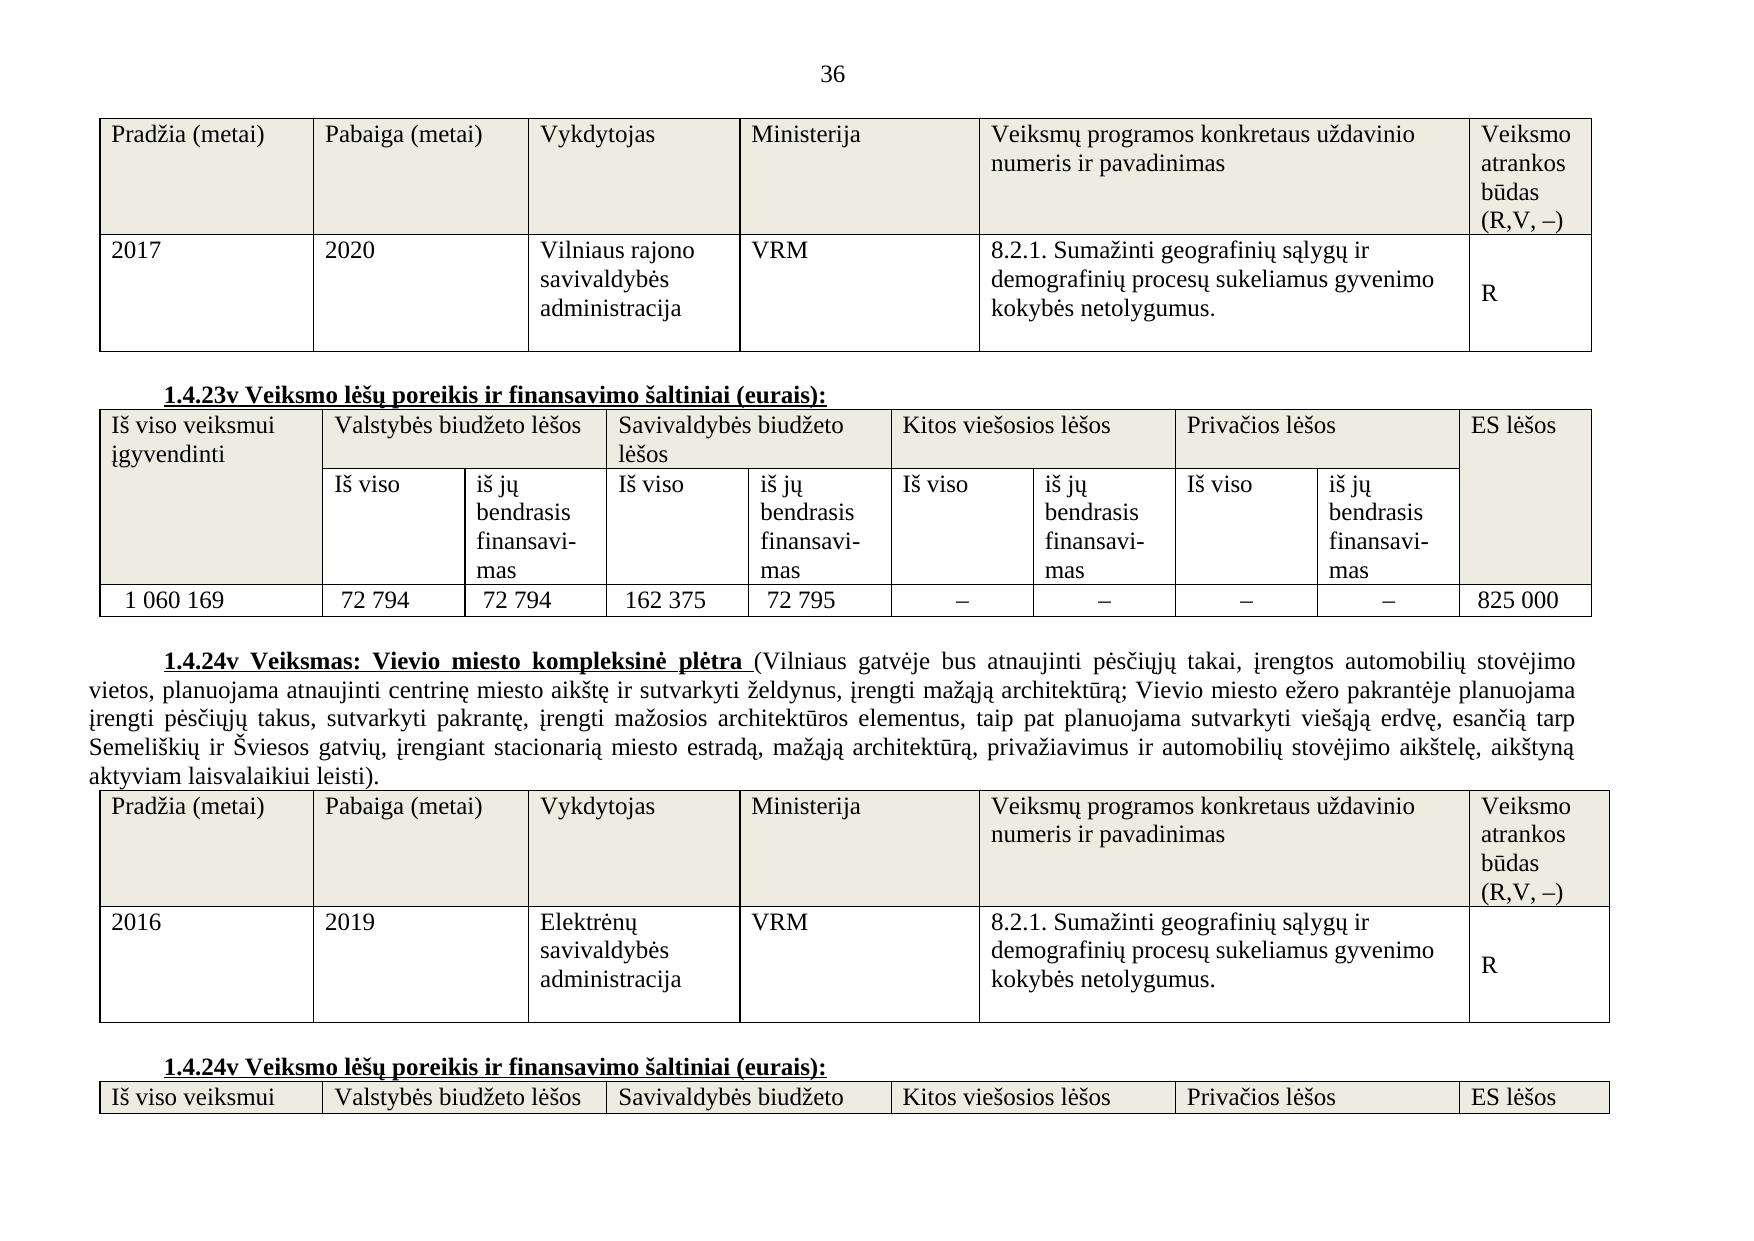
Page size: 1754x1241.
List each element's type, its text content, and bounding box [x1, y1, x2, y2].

table_header Veiksmo atrankos būdas (R,V, –) [1470, 791, 1609, 906]
table_header Privačios lėšos [1176, 1082, 1459, 1113]
table_header Valstybės biudžeto lėšos [323, 410, 606, 468]
table_cell VRM [741, 907, 979, 1022]
table_cell 72 795 [749, 585, 891, 616]
table_cell iš jų bendrasis finansavi- mas [466, 469, 606, 584]
table_header Veiksmų programos konkretaus uždavinio numeris ir pavadinimas [980, 791, 1469, 906]
table_header Privačios lėšos [1176, 410, 1459, 468]
table_cell 2016 [101, 907, 313, 1022]
table_header ES lėšos [1460, 410, 1591, 584]
table_header Pradžia (metai) [101, 791, 313, 906]
table_cell 1 060 169 [101, 585, 322, 616]
table_cell iš jų bendrasis finansavi- mas [1318, 469, 1459, 584]
table_cell R [1470, 907, 1609, 1022]
table_header Vykdytojas [529, 791, 739, 906]
table_cell iš jų bendrasis finansavi- mas [749, 469, 891, 584]
table_cell iš jų bendrasis finansavi- mas [1034, 469, 1175, 584]
table_cell Iš viso [1176, 469, 1317, 584]
table_header Ministerija [741, 119, 979, 234]
table_header Iš viso veiksmui įgyvendinti [101, 410, 322, 584]
table_cell – [892, 585, 1033, 616]
table_cell Iš viso [323, 469, 464, 584]
text 1.4.24v Veiksmas: Vievio miesto kompleksinė plėtra (Vilniaus gatvėje bus atnaujinti pėsčiųjų takai, įrengtos automobilių stovėjimo vietos, planuojama atnaujinti centrinę miesto aikštę ir sutvarkyti želdynus, įrengti mažąją architektūrą; Vievio miesto ežero pakrantėje planuojama įrengti pėsčiųjų takus, sutvarkyti pakrantę, įrengti mažosios architektūros elementus, taip pat planuojama sutvarkyti viešąją erdvę, esančią tarp Semeliškių ir Šviesos gatvių, įrengiant stacionarią miesto estradą, mažąją architektūrą, privažiavimus ir automobilių stovėjimo aikštelę, aikštyną aktyviam laisvalaikiui leisti). [89, 646, 1577, 790]
table_cell VRM [741, 235, 979, 351]
table_header Ministerija [741, 791, 979, 906]
table_cell 72 794 [466, 585, 606, 616]
table_cell 2017 [101, 235, 313, 351]
table_cell – [1034, 585, 1175, 616]
table_header Veiksmo atrankos būdas (R,V, –) [1470, 119, 1591, 234]
table_header Valstybės biudžeto lėšos [323, 1082, 606, 1113]
table_cell Iš viso [892, 469, 1033, 584]
table_header ES lėšos [1460, 1082, 1609, 1113]
table_cell – [1318, 585, 1459, 616]
table_cell 72 794 [323, 585, 464, 616]
table_cell Elektrėnų savivaldybės administracija [529, 907, 739, 1022]
table_cell R [1470, 235, 1591, 351]
table_cell 2020 [314, 235, 528, 351]
table_header Kitos viešosios lėšos [892, 410, 1175, 468]
table_header Pradžia (metai) [101, 119, 313, 234]
text 1.4.24v Veiksmo lėšų poreikis ir finansavimo šaltiniai (eurais): [89, 1052, 1577, 1081]
table_header Kitos viešosios lėšos [892, 1082, 1175, 1113]
table_header Veiksmų programos konkretaus uždavinio numeris ir pavadinimas [980, 119, 1469, 234]
table_cell 8.2.1. Sumažinti geografinių sąlygų ir demografinių procesų sukeliamus gyvenimo kokybės netolygumus. [980, 907, 1469, 1022]
table_header Pabaiga (metai) [314, 791, 528, 906]
table_header Savivaldybės biudžeto lėšos [607, 410, 891, 468]
table_cell 2019 [314, 907, 528, 1022]
table_cell 825 000 [1460, 585, 1591, 616]
table_cell Vilniaus rajono savivaldybės administracija [529, 235, 739, 351]
table_cell Iš viso [607, 469, 748, 584]
table_cell 8.2.1. Sumažinti geografinių sąlygų ir demografinių procesų sukeliamus gyvenimo kokybės netolygumus. [980, 235, 1469, 351]
table_header Pabaiga (metai) [314, 119, 528, 234]
table_cell – [1176, 585, 1317, 616]
table_header Vykdytojas [529, 119, 739, 234]
table_header Savivaldybės biudžeto [607, 1082, 891, 1113]
table_header Iš viso veiksmui [101, 1082, 322, 1113]
text 1.4.23v Veiksmo lėšų poreikis ir finansavimo šaltiniai (eurais): [89, 380, 1577, 409]
table_cell 162 375 [607, 585, 748, 616]
